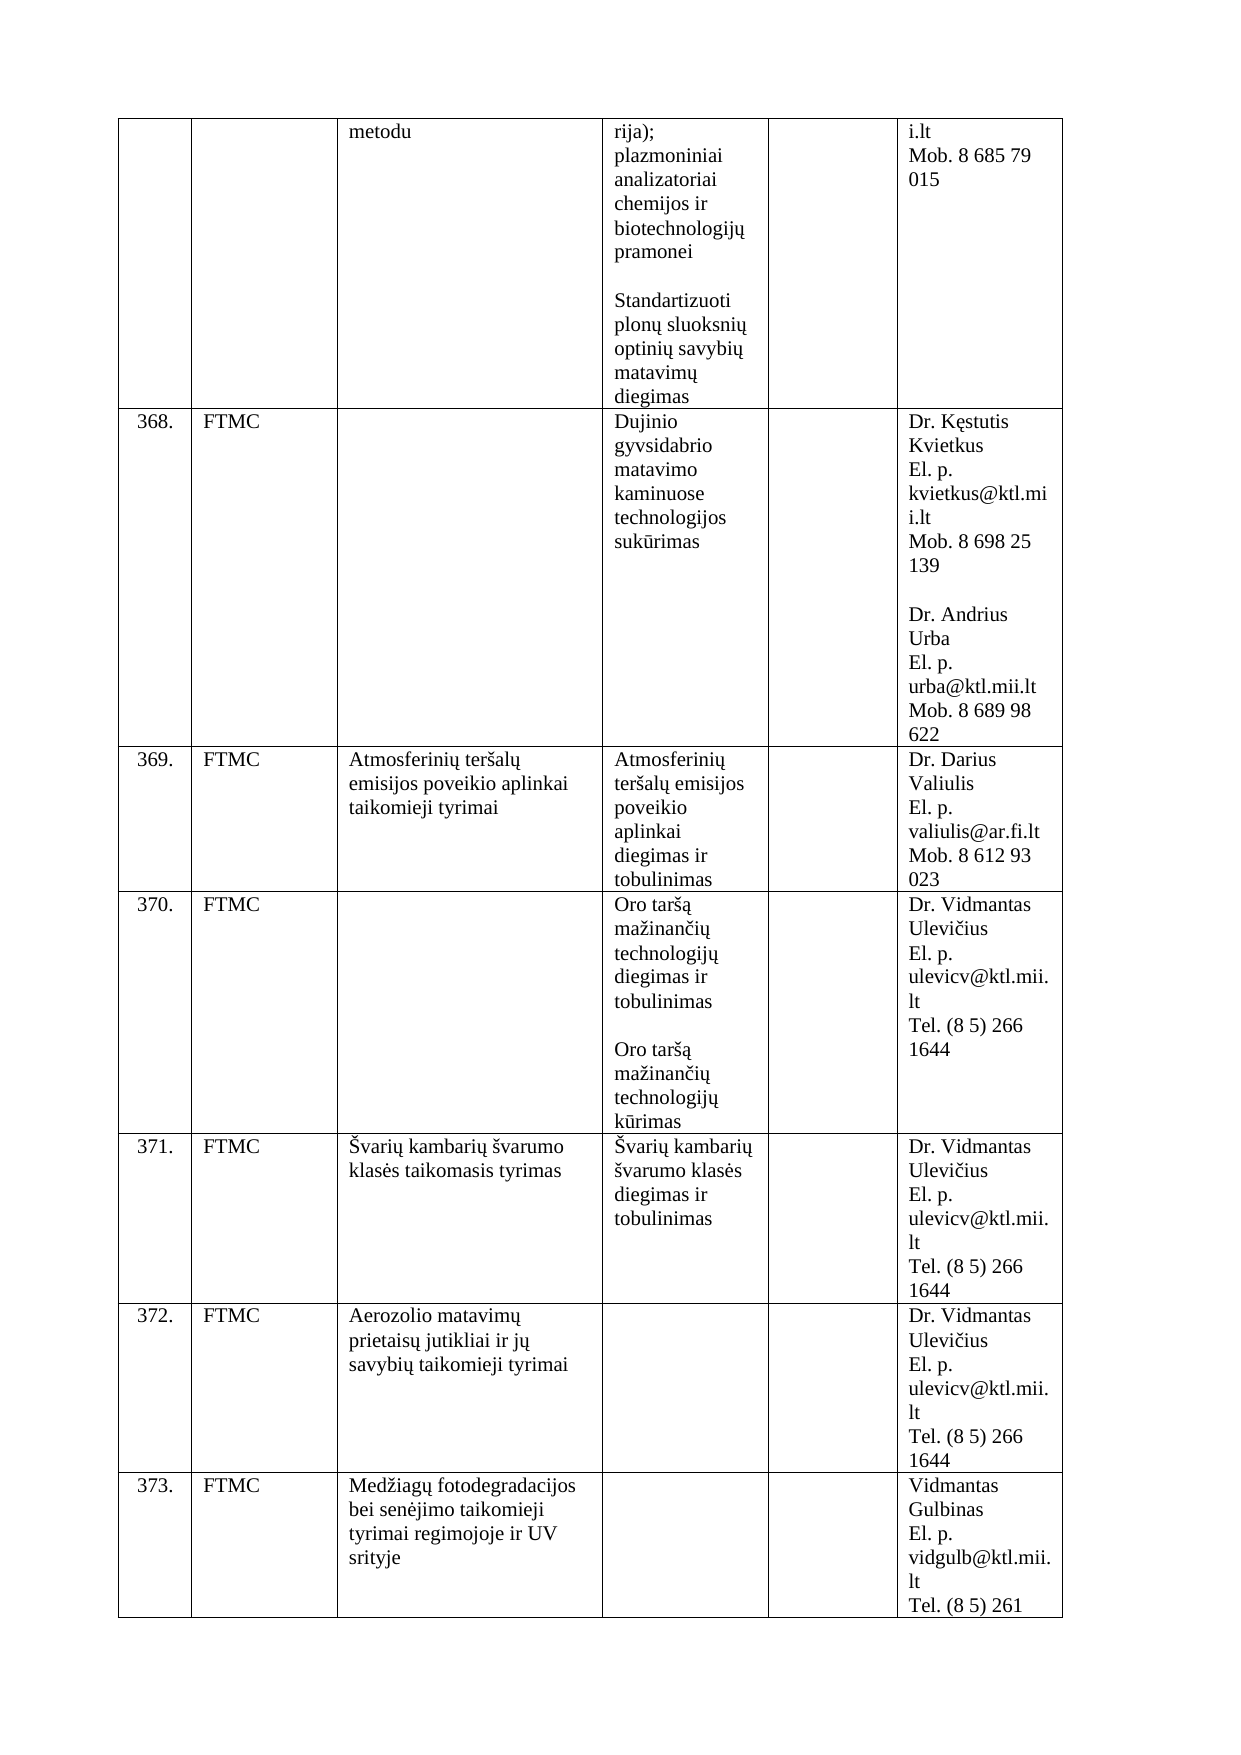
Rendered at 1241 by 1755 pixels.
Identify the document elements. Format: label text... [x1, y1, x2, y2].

table_cell [769, 1304, 897, 1472]
table_cell Aerozolio matavimų prietaisų jutikliai ir jų savybių taikomieji tyrimai [338, 1304, 602, 1472]
table_cell 370. [119, 892, 191, 1133]
table_cell Atmosferinių teršalų emisijos poveikio aplinkai taikomieji tyrimai [338, 747, 602, 891]
table_cell [119, 119, 191, 408]
table_cell Atmosferinių teršalų emisijos poveikio aplinkai diegimas ir tobulinimas [603, 747, 768, 891]
table_cell [338, 409, 602, 746]
table_cell Dr. Kęstutis Kvietkus El. p. kvietkus@ktl.mii.lt Mob. 8 698 25 139 Dr. Andrius Urba El. p. urba@ktl.mii.lt Mob. 8 689 98 622 [898, 409, 1062, 746]
table_cell FTMC [192, 1134, 337, 1302]
table_cell [769, 1473, 897, 1617]
table_cell metodu [338, 119, 602, 408]
table_cell [769, 892, 897, 1133]
table_cell FTMC [192, 892, 337, 1133]
table_cell Dr. Vidmantas Ulevičius El. p. ulevicv@ktl.mii.lt Tel. (8 5) 266 1644 [898, 1134, 1062, 1302]
table_cell Vidmantas Gulbinas El. p. vidgulb@ktl.mii.lt Tel. (8 5) 261 [898, 1473, 1062, 1617]
table_cell Švarių kambarių švarumo klasės taikomasis tyrimas [338, 1134, 602, 1302]
table_cell Dujinio gyvsidabrio matavimo kaminuose technologijos sukūrimas [603, 409, 768, 746]
table_cell [603, 1304, 768, 1472]
table_cell FTMC [192, 409, 337, 746]
table_cell 371. [119, 1134, 191, 1302]
table_cell FTMC [192, 1473, 337, 1617]
table_cell FTMC [192, 747, 337, 891]
table_cell i.lt Mob. 8 685 79 015 [898, 119, 1062, 408]
table_cell 369. [119, 747, 191, 891]
table_cell [769, 409, 897, 746]
table_cell [192, 119, 337, 408]
table_cell Oro taršą mažinančių technologijų diegimas ir tobulinimas Oro taršą mažinančių technologijų kūrimas [603, 892, 768, 1133]
table_cell 372. [119, 1304, 191, 1472]
table_cell [338, 892, 602, 1133]
table_cell 373. [119, 1473, 191, 1617]
table_cell Dr. Darius Valiulis El. p. valiulis@ar.fi.lt Mob. 8 612 93 023 [898, 747, 1062, 891]
table_cell [769, 1134, 897, 1302]
table_cell [769, 119, 897, 408]
table_cell Dr. Vidmantas Ulevičius El. p. ulevicv@ktl.mii.lt Tel. (8 5) 266 1644 [898, 1304, 1062, 1472]
table_cell Dr. Vidmantas Ulevičius El. p. ulevicv@ktl.mii.lt Tel. (8 5) 266 1644 [898, 892, 1062, 1133]
table_cell [769, 747, 897, 891]
table_cell [603, 1473, 768, 1617]
table_cell Medžiagų fotodegradacijos bei senėjimo taikomieji tyrimai regimojoje ir UV srityje [338, 1473, 602, 1617]
table_cell rija); plazmoniniai analizatoriai chemijos ir biotechnologijų pramonei Standartizuoti plonų sluoksnių optinių savybių matavimų diegimas [603, 119, 768, 408]
table_cell 368. [119, 409, 191, 746]
table_cell FTMC [192, 1304, 337, 1472]
table_cell Švarių kambarių švarumo klasės diegimas ir tobulinimas [603, 1134, 768, 1302]
